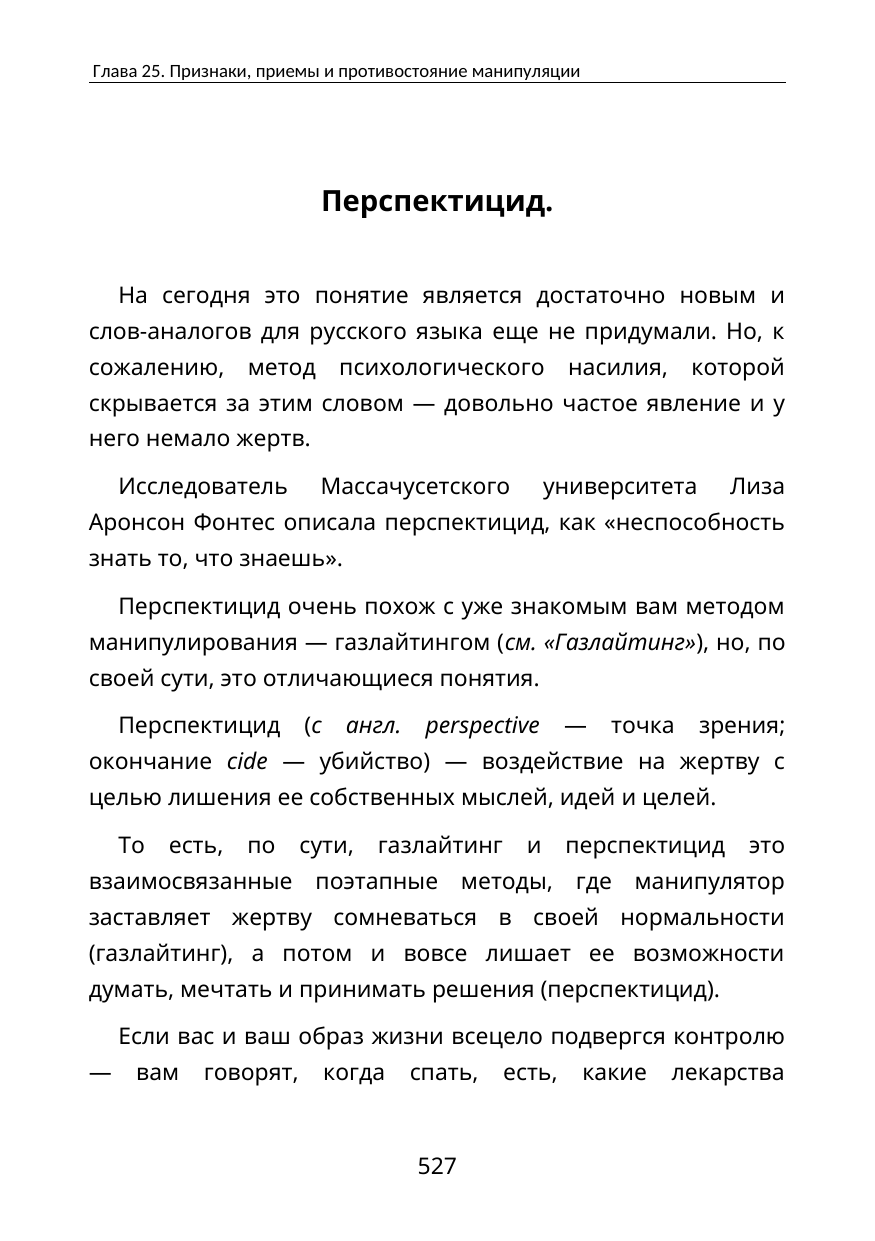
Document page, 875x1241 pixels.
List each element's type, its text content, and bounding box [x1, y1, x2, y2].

text Если вас и ваш образ жизни всецело подвергся контролю — вам говорят, когда спать, есть, какие лекарства [88, 1020, 786, 1087]
text Исследователь Массачусетского университета Лиза Аронсон Фонтес описала перспектицид, как «неспособность знать то, что знаешь». [88, 470, 786, 573]
text Перспектицид очень похож с уже знакомым вам методом манипулирования — газлайтингом (см. «Газлайтинг»), но, по своей сути, это отличающиеся понятия. [88, 590, 786, 693]
subtitle Перспектицид. [88, 177, 786, 219]
text На сегодня это понятие является достаточно новым и слов-аналогов для русского языка еще не придумали. Но, к сожалению, метод психологического насилия, которой скрывается за этим словом — довольно частое явление и у него немало жертв. [88, 279, 786, 454]
text То есть, по сути, газлайтинг и перспектицид это взаимосвязанные поэтапные методы, где манипулятор заставляет жертву сомневаться в своей нормальности (газлайтинг), а потом и вовсе лишает ее возможности думать, мечтать и принимать решения (перспектицид). [88, 829, 786, 1004]
text Перспектицид (с англ. perspective — точка зрения; окончание cide — убийство) — воздействие на жертву с целью лишения ее собственных мыслей, идей и целей. [88, 709, 786, 812]
